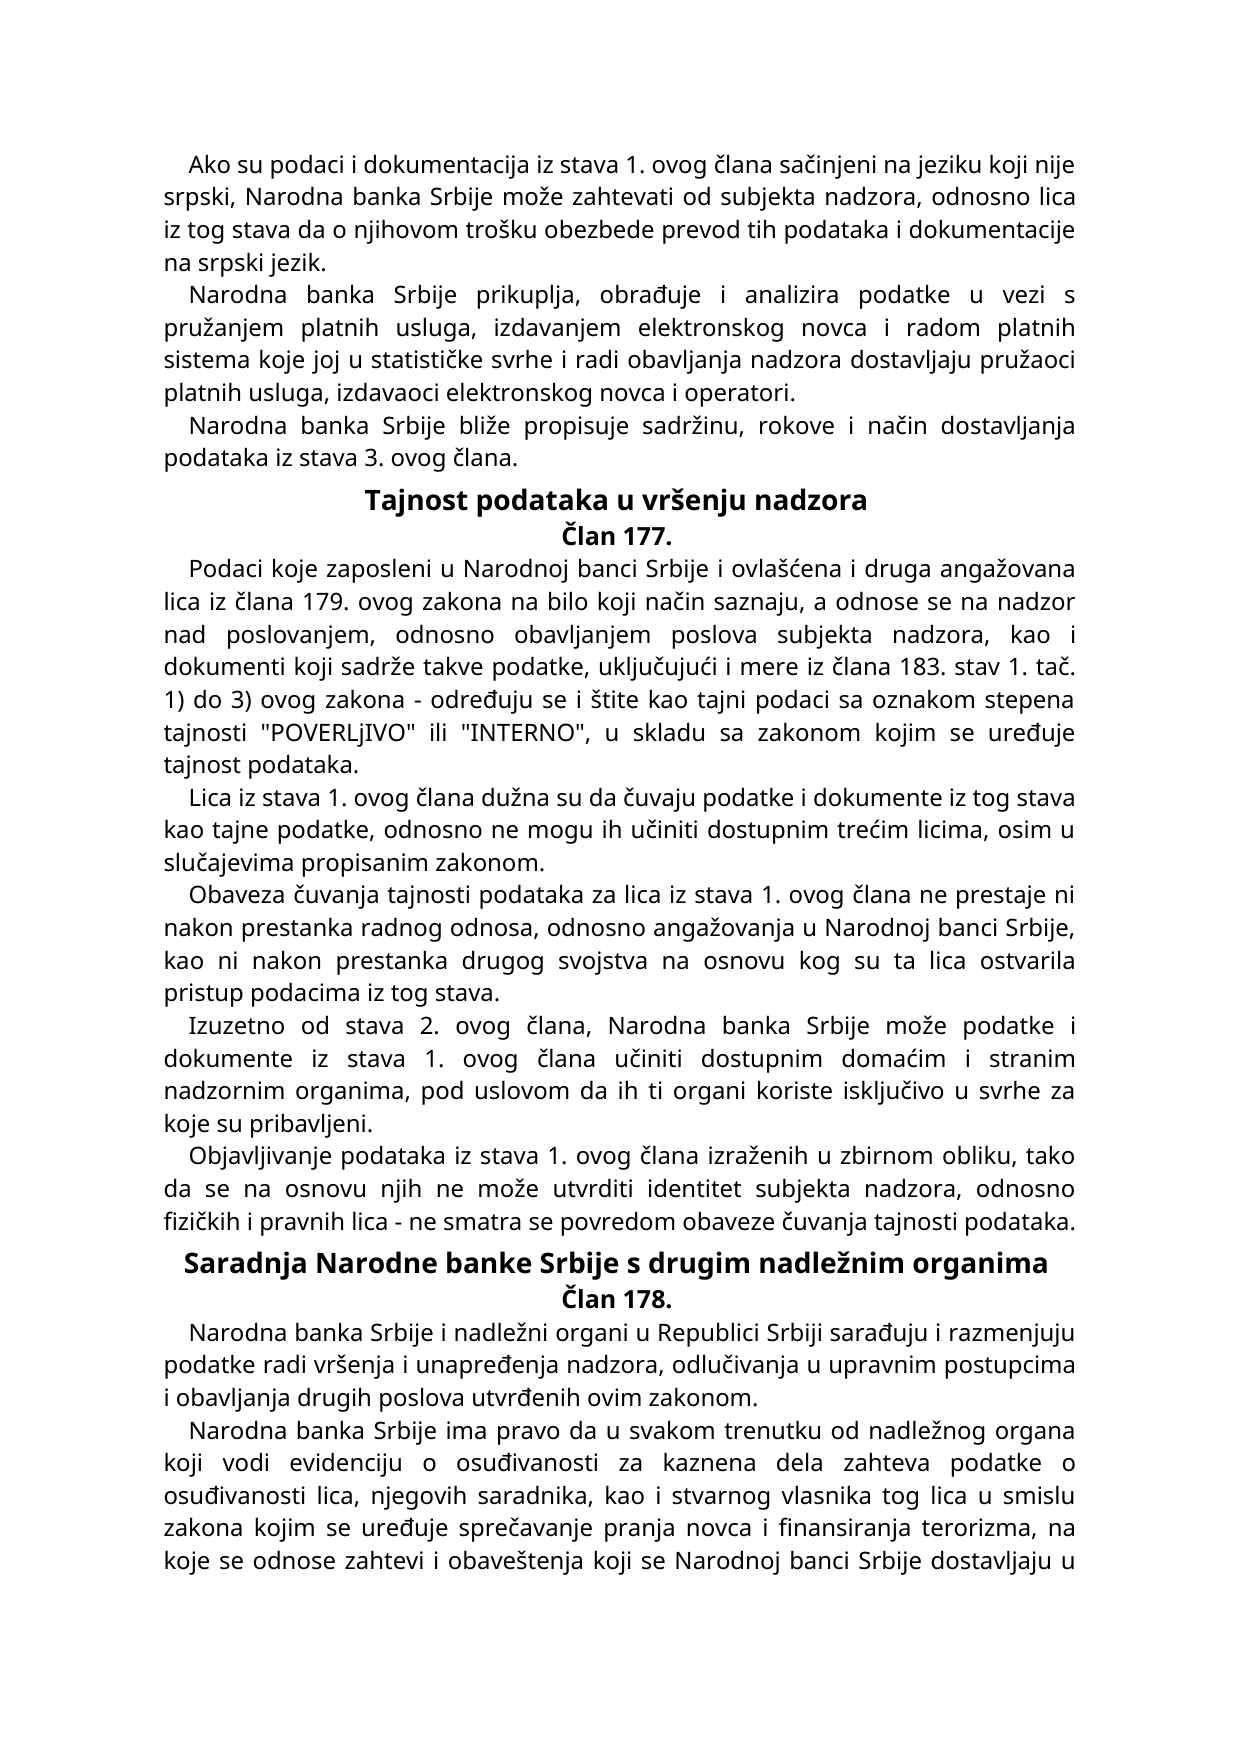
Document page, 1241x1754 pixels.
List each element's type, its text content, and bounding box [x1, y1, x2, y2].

text Član 178. ﻿ [148, 1282, 1093, 1316]
text Narodna banka Srbije bliže propisuje sadržinu, rokove i način dostavljanja podataka iz stava 3. ovog člana. [163, 408, 1077, 474]
text Objavljivanje podataka iz stava 1. ovog člana izraženih u zbirnom obliku, tako da se na osnovu njih ne može utvrditi identitet subjekta nadzora, odnosno fizičkih i pravnih lica - ne smatra se povredom obaveze čuvanja tajnosti podataka. [163, 1139, 1077, 1237]
text Obaveza čuvanja tajnosti podataka za lica iz stava 1. ovog člana ne prestaje ni nakon prestanka radnog odnosa, odnosno angažovanja u Narodnoj banci Srbije, kao ni nakon prestanka drugog svojstva na osnovu kog su ta lica ostvarila pristup podacima iz tog stava. [163, 878, 1077, 1009]
text Narodna banka Srbije i nadležni organi u Republici Srbiji sarađuju i razmenjuju podatke radi vršenja i unapređenja nadzora, odlučivanja u upravnim postupcima i obavljanja drugih poslova utvrđenih ovim zakonom. [163, 1316, 1077, 1413]
text Član 177. [148, 518, 1093, 552]
text Lica iz stava 1. ovog člana dužna su da čuvaju podatke i dokumente iz tog stava kao tajne podatke, odnosno ne mogu ih učiniti dostupnim trećim licima, osim u slučajevima propisanim zakonom. [163, 781, 1077, 878]
text Narodna banka Srbije prikuplja, obrađuje i analizira podatke u vezi s pružanjem platnih usluga, izdavanjem elektronskog novca i radom platnih sistema koje joj u statističke svrhe i radi obavljanja nadzora dostavljaju pružaoci platnih usluga, izdavaoci elektronskog novca i operatori. [163, 278, 1077, 408]
text Izuzetno od stava 2. ovog člana, Narodna banka Srbije može podatke i dokumente iz stava 1. ovog člana učiniti dostupnim domaćim i stranim nadzornim organima, pod uslovom da ih ti organi koriste isključivo u svrhe za koje su pribavljeni. [163, 1009, 1077, 1139]
text Tajnost podataka u vršenju nadzora [148, 480, 1093, 518]
text Narodna banka Srbije ima pravo da u svakom trenutku od nadležnog organa koji vodi evidenciju o osuđivanosti za kaznena dela zahteva podatke o osuđivanosti lica, njegovih saradnika, kao i stvarnog vlasnika tog lica u smislu zakona kojim se uređuje sprečavanje pranja novca i finansiranja terorizma, na koje se odnose zahtevi i obaveštenja koji se Narodnoj banci Srbije dostavljaju u [163, 1413, 1077, 1576]
text Saradnja Narodne banke Srbije s drugim nadležnim organima [148, 1243, 1093, 1282]
text Ako su podaci i dokumentacija iz stava 1. ovog člana sačinjeni na jeziku koji nije srpski, Narodna banka Srbije može zahtevati od subjekta nadzora, odnosno lica iz tog stava da o njihovom trošku obezbede prevod tih podataka i dokumentacije na srpski jezik. [163, 148, 1077, 278]
text Podaci koje zaposleni u Narodnoj banci Srbije i ovlašćena i druga angažovana lica iz člana 179. ovog zakona na bilo koji način saznaju, a odnose se na nadzor nad poslovanjem, odnosno obavljanjem poslova subjekta nadzora, kao i dokumenti koji sadrže takve podatke, uključujući i mere iz člana 183. stav 1. tač. 1) do 3) ovog zakona - određuju se i štite kao tajni podaci sa oznakom stepena tajnosti "POVERLjIVO" ili "INTERNO", u skladu sa zakonom kojim se uređuje tajnost podataka. [163, 552, 1077, 781]
